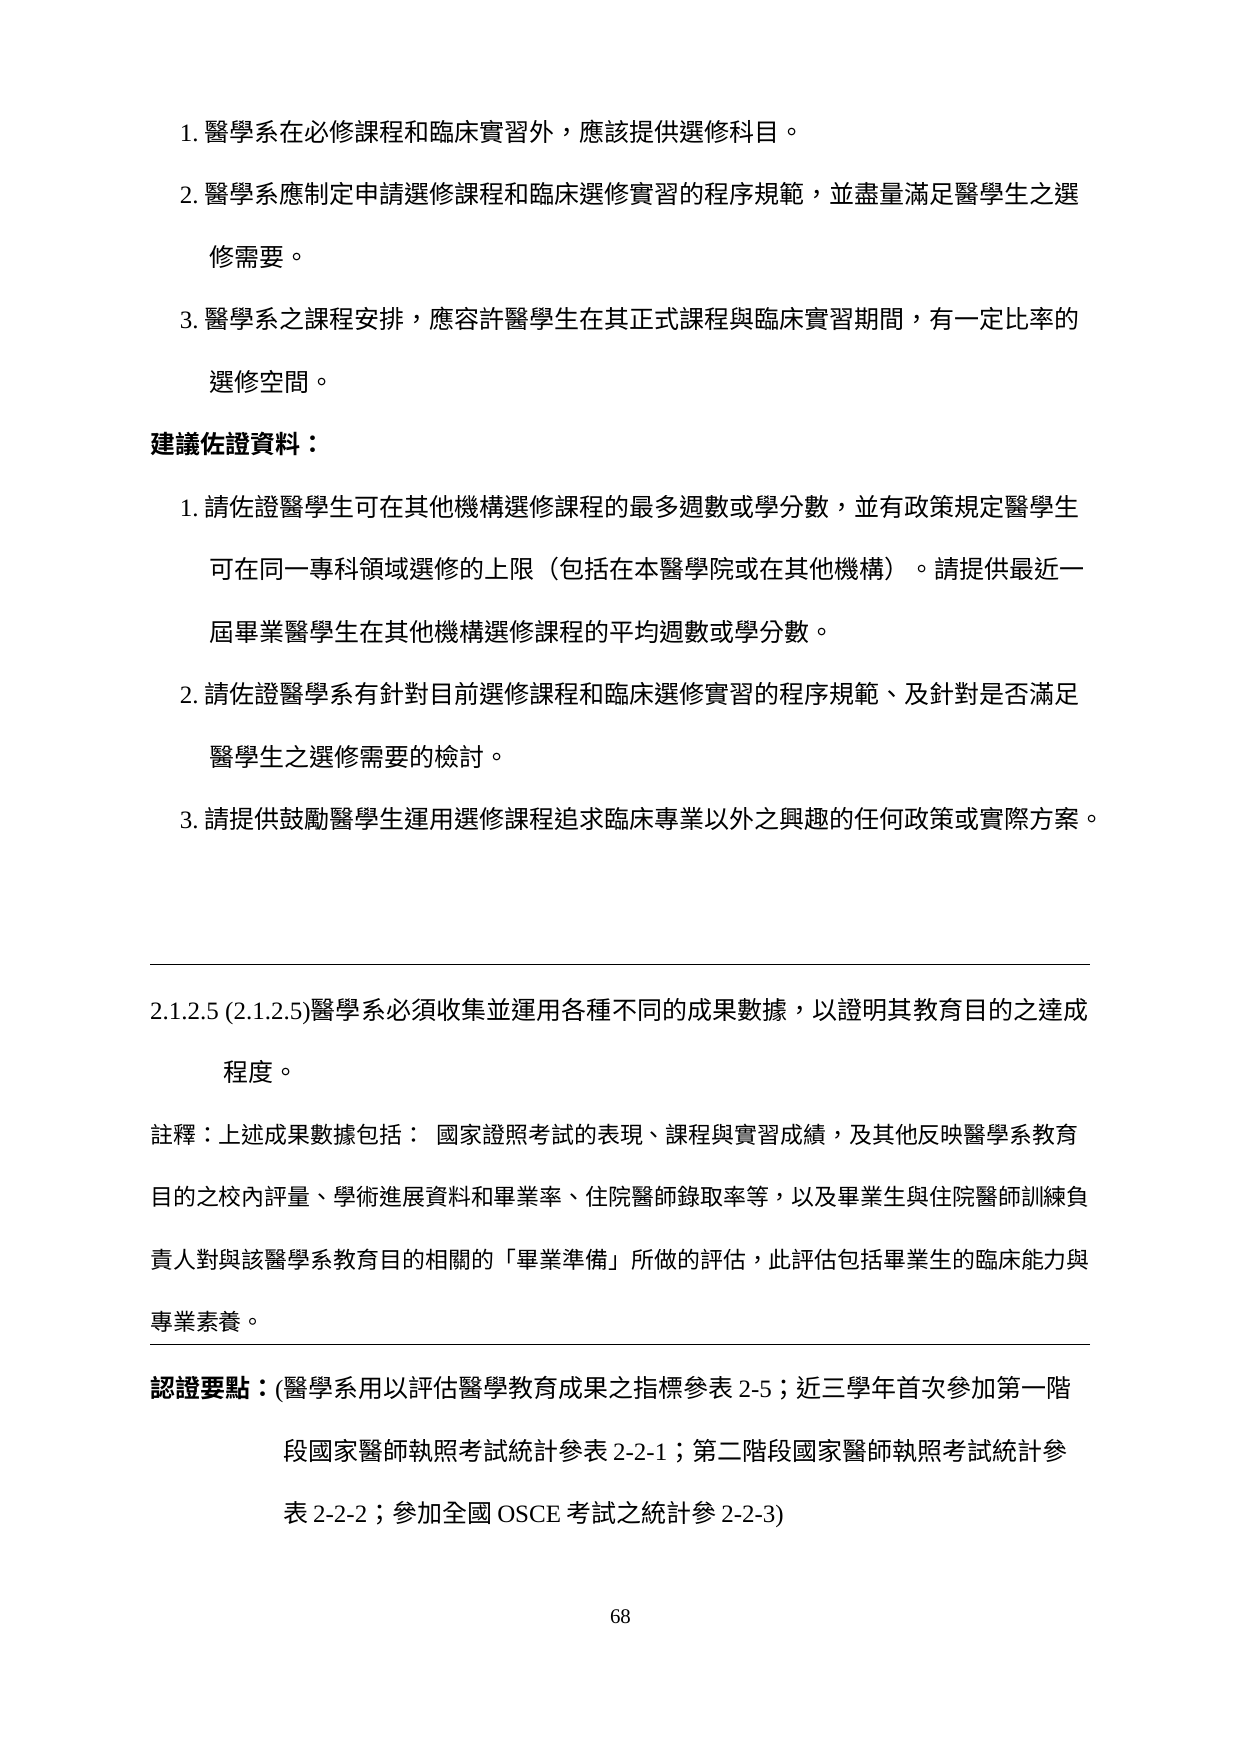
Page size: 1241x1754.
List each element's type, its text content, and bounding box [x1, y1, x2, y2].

list 請佐證醫學生可在其他機構選修課程的最多週數或學分數，並有政策規定醫學生可在同一專科領域選修的上限（包括在本醫學院或在其他機構）。請提供最近一屆畢業醫學生在其他機構選修課程的平均週數或學分數。 [179, 464, 1090, 651]
list 醫學系之課程安排，應容許醫學生在其正式課程與臨床實習期間，有一定比率的選修空間。 [179, 276, 1090, 401]
list 醫學系應制定申請選修課程和臨床選修實習的程序規範，並盡量滿足醫學生之選修需要。 [179, 151, 1090, 276]
text 2.1.2.5 (2.1.2.5)醫學系必須收集並運用各種不同的成果數據，以證明其教育目的之達成程度。 [150, 965, 1090, 1092]
list 請佐證醫學系有針對目前選修課程和臨床選修實習的程序規範、及針對是否滿足醫學生之選修需要的檢討。 [179, 651, 1090, 776]
list 醫學系在必修課程和臨床實習外，應該提供選修科目。 [179, 89, 1090, 151]
list 請提供鼓勵醫學生運用選修課程追求臨床專業以外之興趣的任何政策或實際方案。 [179, 776, 1090, 839]
text 註釋：上述成果數據包括： 國家證照考試的表現、課程與實習成績，及其他反映醫學系教育目的之校內評量、學術進展資料和畢業率、住院醫師錄取率等，以及畢業生與住院醫師訓練負責人對與該醫學系教育目的相關的「畢業準備」所做的評估，此評估包括畢業生的臨床能力與專業素養。 [150, 1092, 1090, 1344]
text 建議佐證資料： [150, 401, 1090, 464]
text 認證要點：(醫學系用以評估醫學教育成果之指標參表2-5；近三學年首次參加第一階段國家醫師執照考試統計參表2-2-1；第二階段國家醫師執照考試統計參表2-2-2；參加全國OSCE考試之統計參2-2-3) [150, 1345, 1090, 1532]
